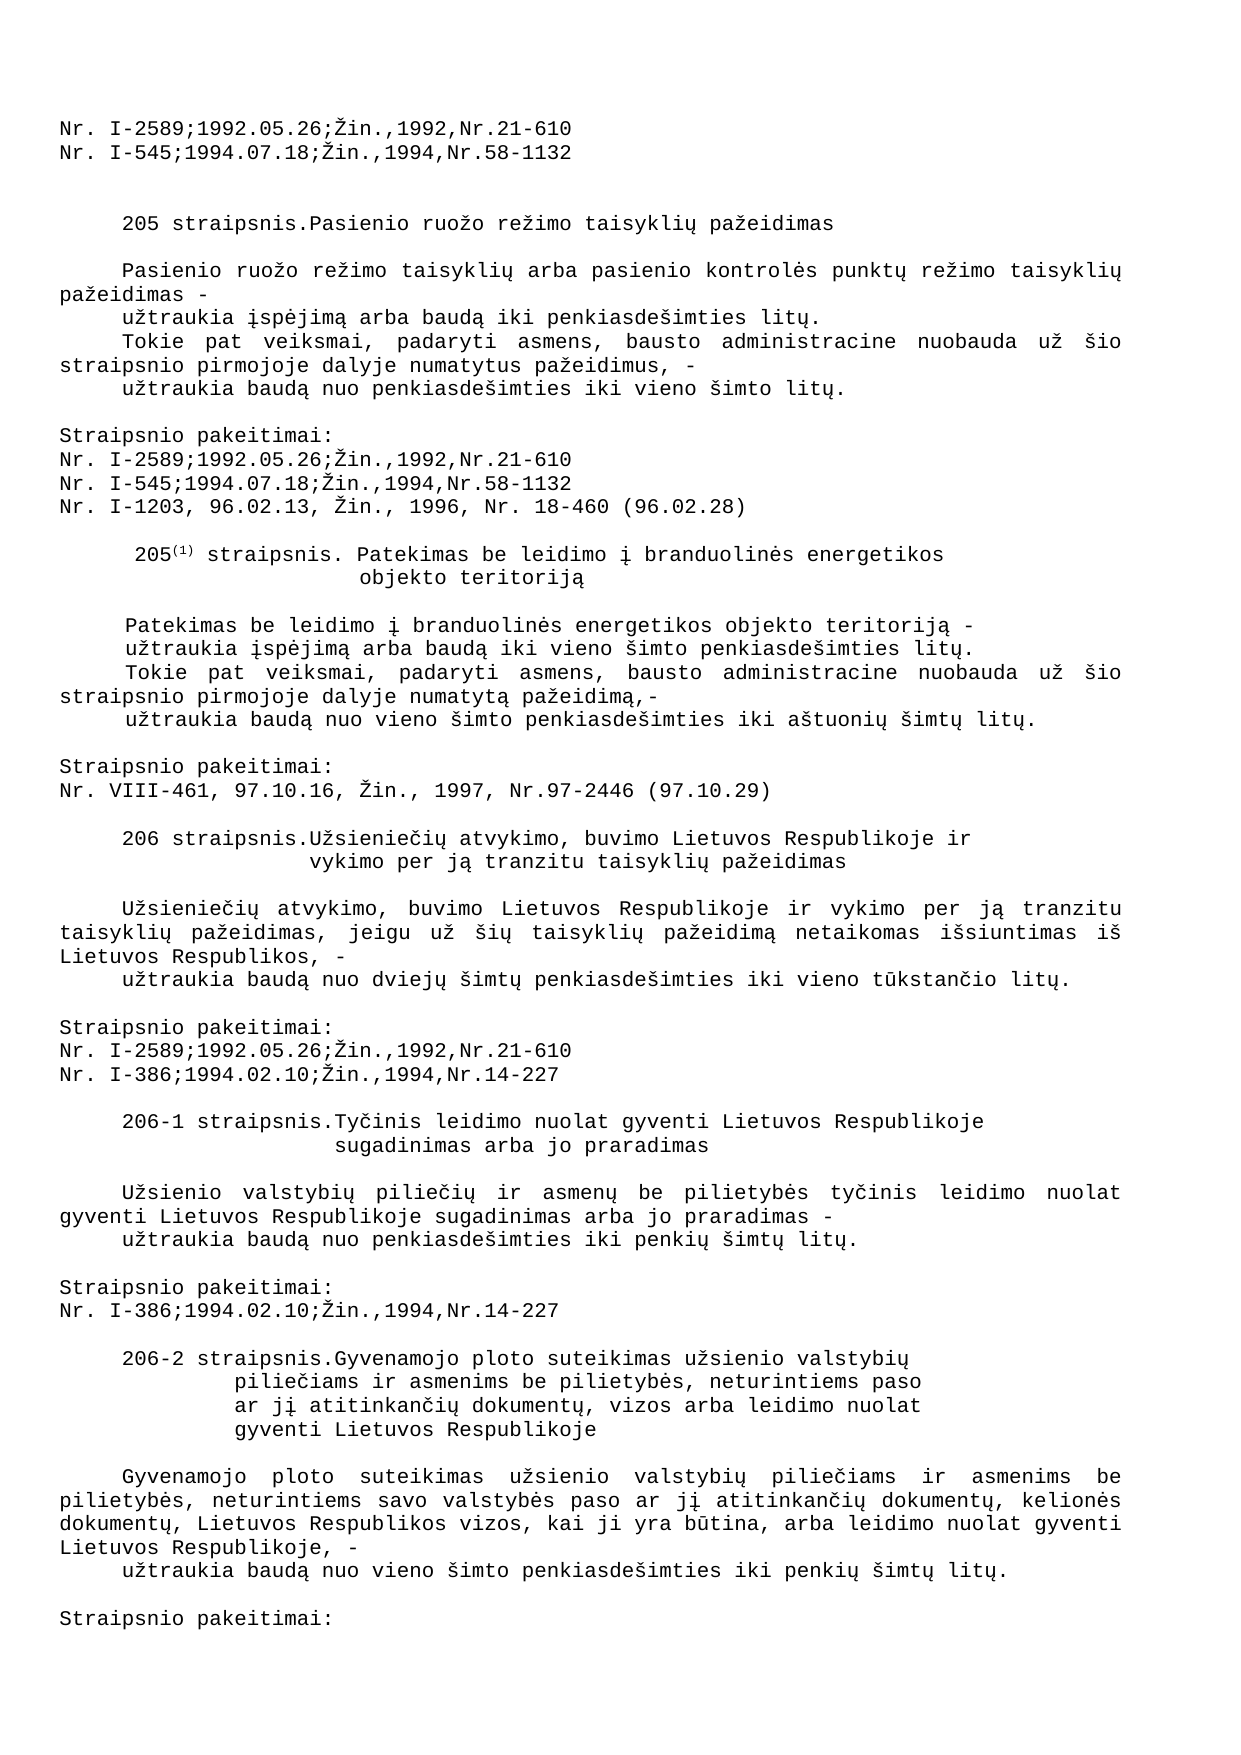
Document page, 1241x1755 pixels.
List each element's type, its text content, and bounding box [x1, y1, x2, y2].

text Pasienio ruožo režimo taisyklių arba pasienio kontrolės punktų režimo taisyklių pažeidimas - [59, 260, 1122, 307]
text objekto teritoriją [134, 567, 1122, 591]
text Nr. I-545;1994.07.18;Žin.,1994,Nr.58-1132 [59, 473, 1122, 496]
text Straipsnio pakeitimai: [59, 1608, 1122, 1631]
text užtraukia baudą nuo penkiasdešimties iki penkių šimtų litų. [59, 1229, 1122, 1253]
text užtraukia įspėjimą arba baudą iki penkiasdešimties litų. [59, 307, 1122, 331]
text Nr. I-386;1994.02.10;Žin.,1994,Nr.14-227 [59, 1300, 1122, 1324]
text Gyvenamojo ploto suteikimas užsienio valstybių piliečiams ir asmenims be pilietybės, neturintiems savo valstybės paso ar jį atitinkančių dokumentų, kelionės dokumentų, Lietuvos Respublikos vizos, kai ji yra būtina, arba leidimo nuolat gyventi Lietuvos Respublikoje, - [59, 1466, 1122, 1561]
text Nr. I-545;1994.07.18;Žin.,1994,Nr.58-1132 [59, 142, 1122, 165]
text Straipsnio pakeitimai: [59, 1277, 1122, 1300]
text Užsienio valstybių piliečių ir asmenų be pilietybės tyčinis leidimo nuolat gyventi Lietuvos Respublikoje sugadinimas arba jo praradimas - [59, 1182, 1122, 1229]
text Tokie pat veiksmai, padaryti asmens, bausto administracine nuobauda už šio straipsnio pirmojoje dalyje numatytus pažeidimus, - [59, 331, 1122, 378]
text Nr. I-386;1994.02.10;Žin.,1994,Nr.14-227 [59, 1064, 1122, 1088]
text piliečiams ir asmenims be pilietybės, neturintiems paso [59, 1371, 1122, 1395]
text užtraukia baudą nuo vieno šimto penkiasdešimties iki aštuonių šimtų litų. [59, 709, 1122, 733]
text Nr. I-1203, 96.02.13, Žin., 1996, Nr. 18-460 (96.02.28) [59, 496, 1122, 520]
text Užsieniečių atvykimo, buvimo Lietuvos Respublikoje ir vykimo per ją tranzitu taisyklių pažeidimas, jeigu už šių taisyklių pažeidimą netaikomas išsiuntimas iš Lietuvos Respublikos, - [59, 898, 1122, 969]
text 206 straipsnis.Užsieniečių atvykimo, buvimo Lietuvos Respublikoje ir [59, 827, 1122, 851]
text Nr. I-2589;1992.05.26;Žin.,1992,Nr.21-610 [59, 449, 1122, 473]
text gyventi Lietuvos Respublikoje [59, 1419, 1122, 1442]
text Nr. I-2589;1992.05.26;Žin.,1992,Nr.21-610 [59, 118, 1122, 142]
text Tokie pat veiksmai, padaryti asmens, bausto administracine nuobauda už šio straipsnio pirmojoje dalyje numatytą pažeidimą,- [59, 662, 1122, 709]
text Straipsnio pakeitimai: [59, 757, 1122, 780]
text užtraukia baudą nuo vieno šimto penkiasdešimties iki penkių šimtų litų. [59, 1561, 1122, 1584]
text sugadinimas arba jo praradimas [59, 1135, 1122, 1158]
text 206-1 straipsnis.Tyčinis leidimo nuolat gyventi Lietuvos Respublikoje [59, 1111, 1122, 1135]
text vykimo per ją tranzitu taisyklių pažeidimas [59, 851, 1122, 875]
text 205(1) straipsnis. Patekimas be leidimo į branduolinės energetikos [134, 544, 1122, 567]
text 206-2 straipsnis.Gyvenamojo ploto suteikimas užsienio valstybių [59, 1348, 1122, 1371]
text 205 straipsnis.Pasienio ruožo režimo taisyklių pažeidimas [59, 213, 1122, 236]
text Straipsnio pakeitimai: [59, 426, 1122, 449]
text Nr. VIII-461, 97.10.16, Žin., 1997, Nr.97-2446 (97.10.29) [59, 780, 1122, 804]
text Patekimas be leidimo į branduolinės energetikos objekto teritoriją - [59, 615, 1122, 638]
text Nr. I-2589;1992.05.26;Žin.,1992,Nr.21-610 [59, 1040, 1122, 1064]
text ar jį atitinkančių dokumentų, vizos arba leidimo nuolat [59, 1395, 1122, 1419]
text užtraukia baudą nuo penkiasdešimties iki vieno šimto litų. [59, 378, 1122, 402]
text užtraukia baudą nuo dviejų šimtų penkiasdešimties iki vieno tūkstančio litų. [59, 969, 1122, 993]
text užtraukia įspėjimą arba baudą iki vieno šimto penkiasdešimties litų. [59, 638, 1122, 662]
text Straipsnio pakeitimai: [59, 1017, 1122, 1040]
